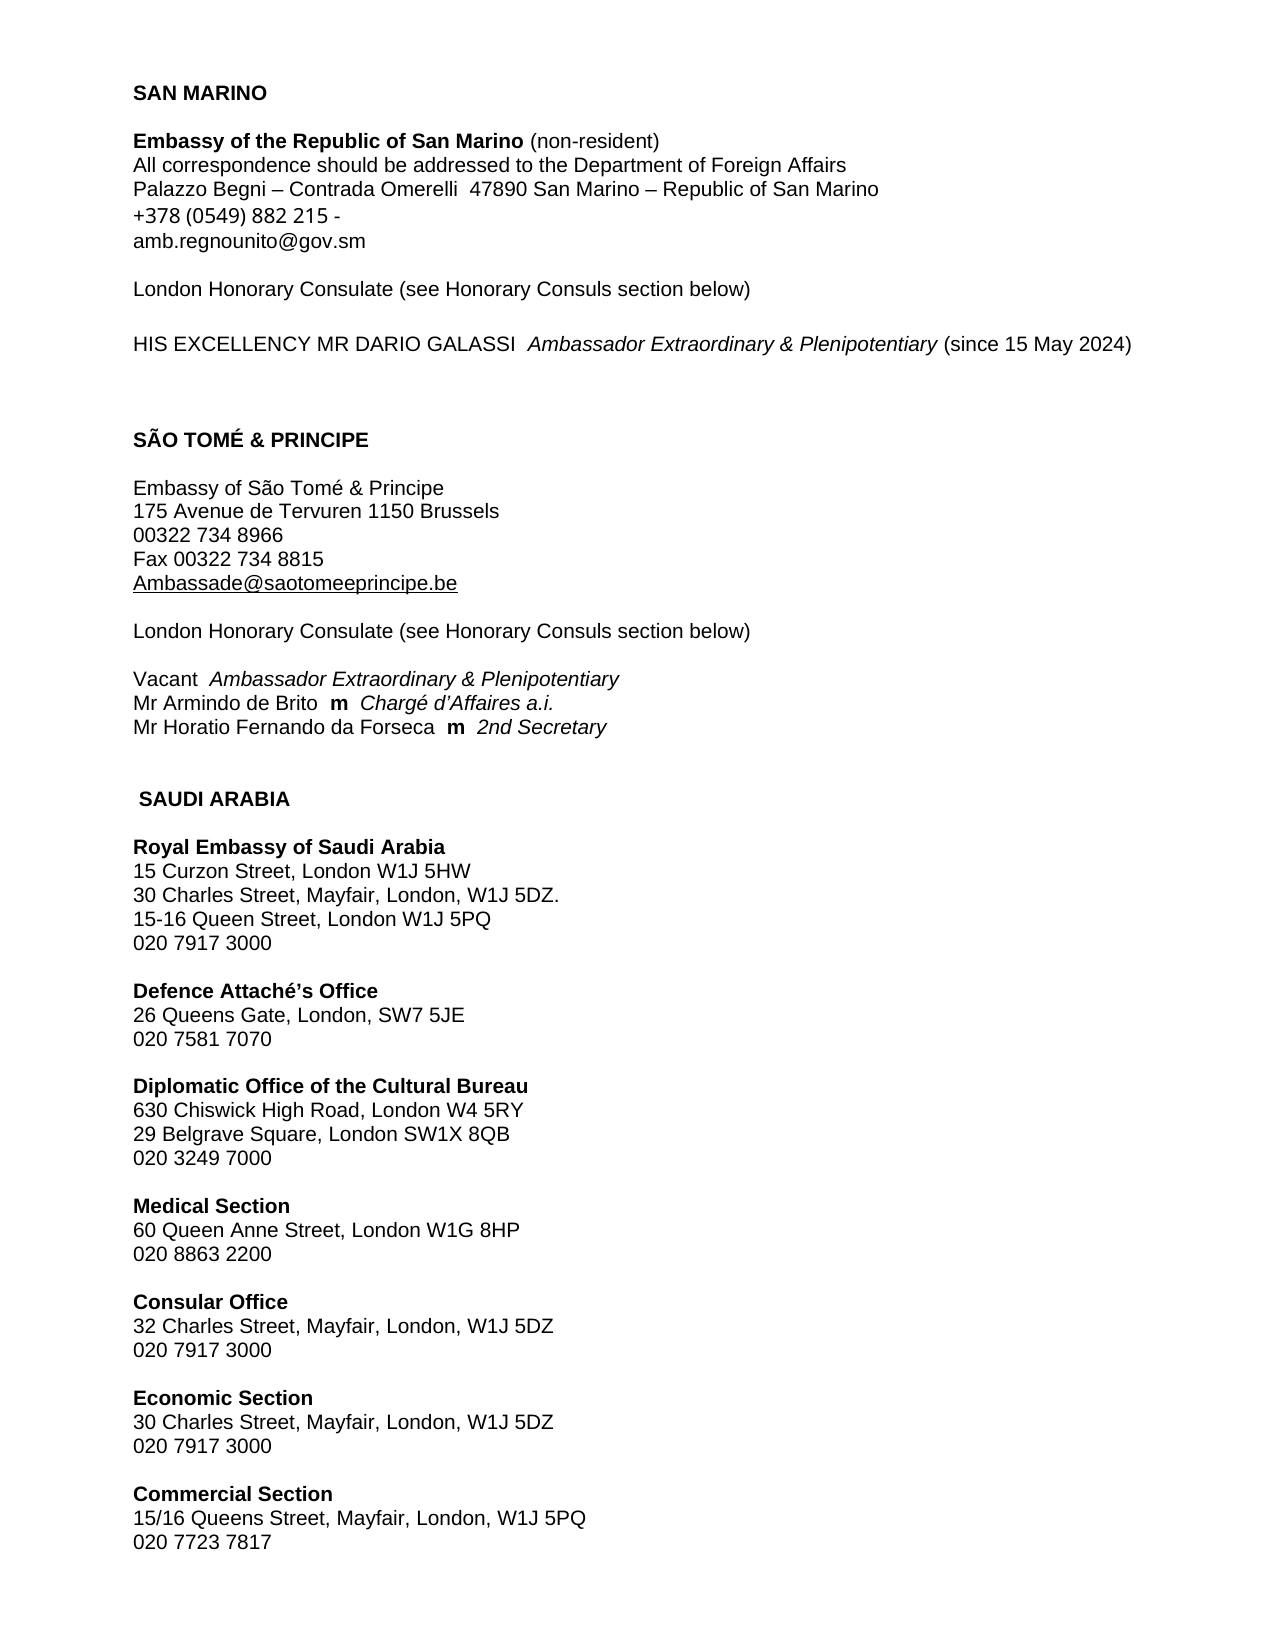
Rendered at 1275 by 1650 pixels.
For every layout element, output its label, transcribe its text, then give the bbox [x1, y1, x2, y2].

table_header SAUDI ARABIA [122, 787, 697, 835]
table_header [697, 787, 751, 835]
text SÃO TOMÉ & PRINCIPE [133, 427, 1181, 451]
text HIS EXCELLENCY MR DARIO GALASSI Ambassador Extraordinary & Plenipotentiary (since 15 May 2024) [133, 332, 1181, 356]
table_header [751, 787, 1053, 835]
text Economic Section [133, 1386, 1181, 1410]
text 26 Queens Gate, London, SW7 5JE [133, 1002, 1181, 1026]
text Palazzo Begni – Contrada Omerelli 47890 San Marino – Republic of San Marino [133, 177, 1181, 201]
text Medical Section [133, 1194, 1181, 1218]
text 020 3249 7000 [133, 1146, 1181, 1170]
table_header [1053, 787, 1275, 835]
text Defence Attaché’s Office [133, 978, 1181, 1002]
text Embassy of the Republic of San Marino (non-resident) [133, 129, 1181, 153]
text 020 7917 3000 [133, 1338, 1181, 1362]
text 020 7581 7070 [133, 1026, 1181, 1050]
text Mr Armindo de Brito m Chargé d’Affaires a.i. [133, 691, 1181, 715]
text 60 Queen Anne Street, London W1G 8HP [133, 1218, 1181, 1242]
text +378 (0549) 882 215 - [133, 201, 1181, 229]
text 020 7917 3000 [133, 931, 1181, 954]
text 32 Charles Street, Mayfair, London, W1J 5DZ [133, 1314, 1181, 1338]
text London Honorary Consulate (see Honorary Consuls section below) [133, 619, 1181, 643]
text 15/16 Queens Street, Mayfair, London, W1J 5PQ [133, 1506, 1181, 1529]
text 15 Curzon Street, London W1J 5HW [133, 859, 1181, 883]
text 630 Chiswick High Road, London W4 5RY [133, 1098, 1181, 1122]
text 29 Belgrave Square, London SW1X 8QB [133, 1122, 1181, 1146]
text Commercial Section [133, 1482, 1181, 1506]
text Diplomatic Office of the Cultural Bureau [133, 1074, 1181, 1098]
text All correspondence should be addressed to the Department of Foreign Affairs [133, 153, 1181, 177]
text 15-16 Queen Street, London W1J 5PQ [133, 907, 1181, 931]
text Consular Office [133, 1290, 1181, 1314]
text 020 8863 2200 [133, 1242, 1181, 1266]
text 00322 734 8966 [133, 523, 1181, 547]
text 175 Avenue de Tervuren 1150 Brussels [133, 499, 1181, 523]
text 020 7917 3000 [133, 1434, 1181, 1458]
text Ambassade@saotomeeprincipe.be [133, 571, 1181, 595]
text 30 Charles Street, Mayfair, London, W1J 5DZ [133, 1410, 1181, 1434]
text 30 Charles Street, Mayfair, London, W1J 5DZ. [133, 883, 1181, 907]
text Embassy of São Tomé & Principe [133, 475, 1181, 499]
text 020 7723 7817 [133, 1529, 1181, 1553]
text Fax 00322 734 8815 [133, 547, 1181, 571]
text London Honorary Consulate (see Honorary Consuls section below) [133, 277, 1181, 301]
text amb.regnounito@gov.sm [133, 229, 1181, 253]
text Vacant Ambassador Extraordinary & Plenipotentiary [133, 667, 1181, 691]
text Royal Embassy of Saudi Arabia [133, 835, 1181, 859]
text Mr Horatio Fernando da Forseca m 2nd Secretary [133, 715, 1181, 739]
text SAN MARINO [133, 81, 1181, 105]
